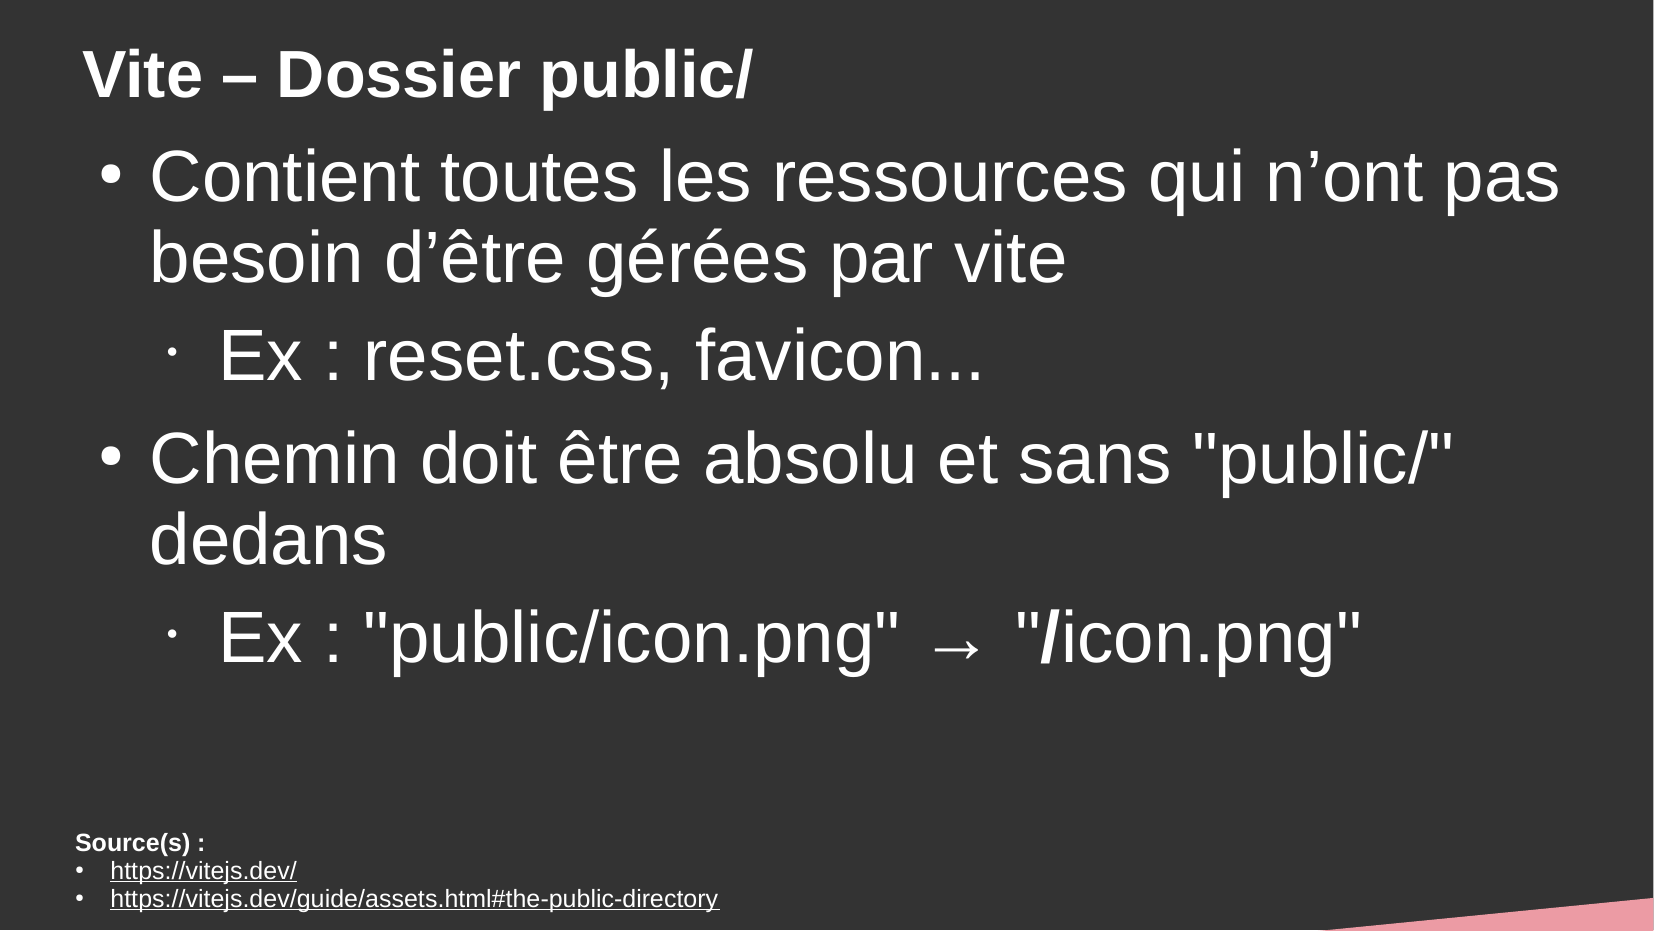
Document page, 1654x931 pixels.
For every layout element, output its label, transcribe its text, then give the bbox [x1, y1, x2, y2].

text_box [1546, 897, 1654, 931]
list Contient toutes les ressources qui n’ont pas besoin d’être gérées par vite Ex : reset.css, favicon... Chemin doit être absolu et sans "public/" dedans Ex : "public/icon.png" → "/icon.png" [80, 135, 1619, 680]
title Vite – Dossier public/ [82, 37, 1571, 112]
text_box Source(s) : https://vitejs.dev/ https://vitejs.dev/guide/assets.html#the-public-directory [60, 821, 1546, 931]
